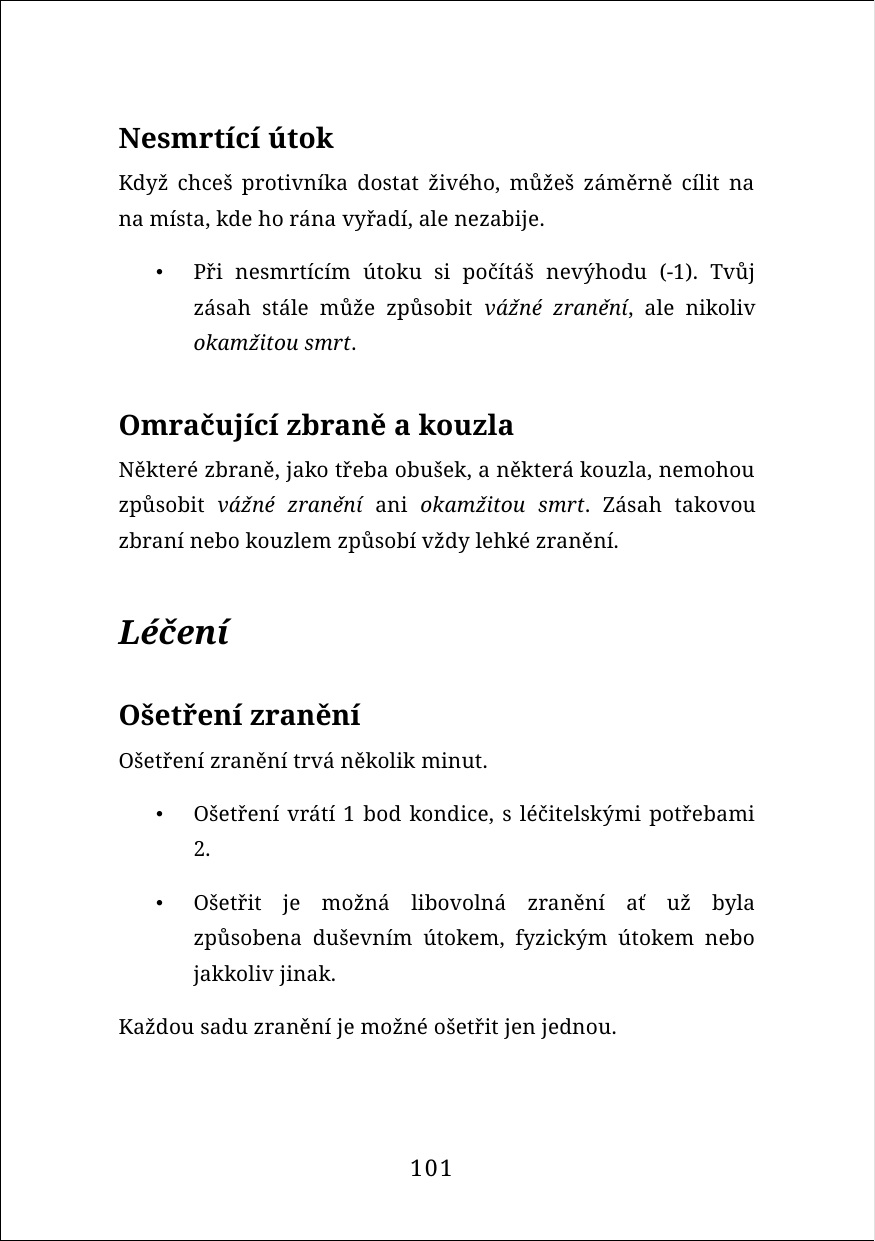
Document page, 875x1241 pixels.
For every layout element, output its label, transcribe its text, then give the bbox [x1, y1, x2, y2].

list Ošetření vrátí 1 bod kondice, s léčitelskými potřebami 2. [156, 799, 756, 863]
text Když chceš protivníka dostat živého, můžeš záměrně cílit na na místa, kde ho rána vyřadí, ale nezabije. [118, 168, 756, 232]
subtitle Ošetření zranění [118, 696, 756, 734]
text Každou sadu zranění je možné ošetřit jen jednou. [118, 1012, 756, 1041]
text Některé zbraně, jako třeba obušek, a některá kouzla, nemohou způsobit vážné zranění ani okamžitou smrt. Zásah takovou zbraní nebo kouzlem způsobí vždy lehké zranění. [118, 455, 756, 554]
list Ošetřit je možná libovolná zranění ať už byla způsobena duševním útokem, fyzickým útokem nebo jakkoliv jinak. [156, 888, 756, 987]
text Ošetření zranění trvá několik minut. [118, 746, 756, 774]
subtitle Omračující zbraně a kouzla [118, 405, 756, 443]
list Při nesmrtícím útoku si počítáš nevýhodu (-1). Tvůj zásah stále může způsobit vážné zranění, ale nikoliv okamžitou smrt. [156, 257, 756, 357]
subtitle Nesmrtící útok [118, 118, 756, 157]
subtitle Léčení [118, 609, 756, 654]
